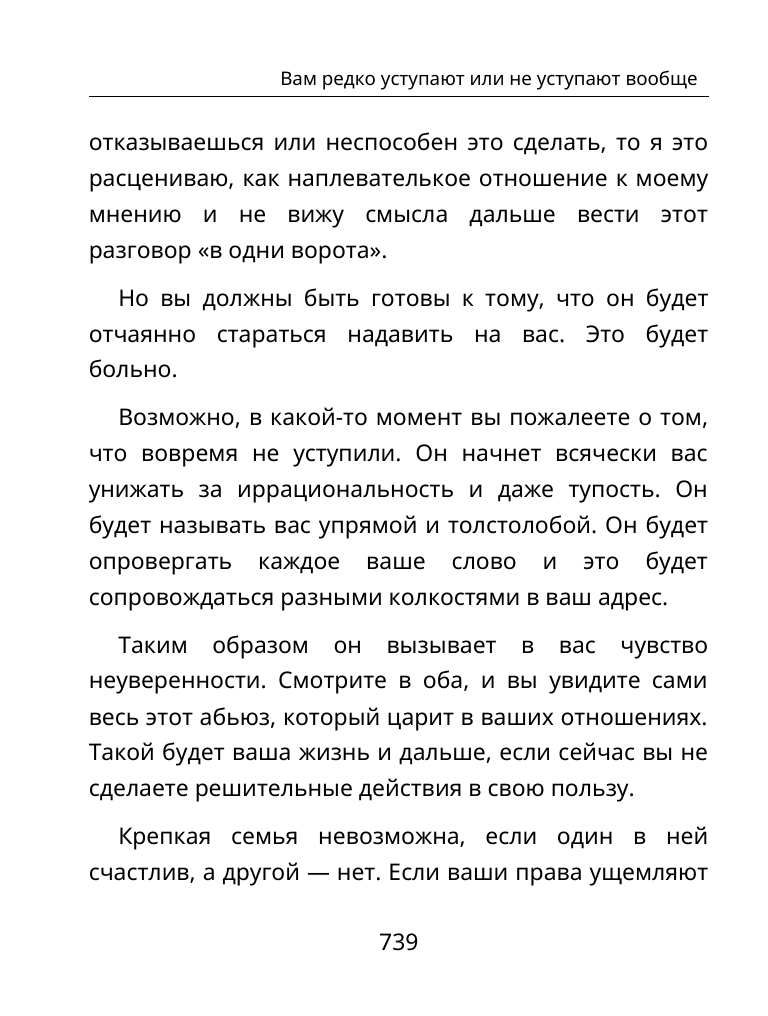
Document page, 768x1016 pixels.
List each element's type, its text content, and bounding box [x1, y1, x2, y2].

text Таким образом он вызывает в вас чувство неуверенности. Смотрите в оба, и вы увидите сами весь этот абьюз, который царит в ваших отношениях. Такой будет ваша жизнь и дальше, если сейчас вы не сделаете решительные действия в свою пользу. [88, 628, 709, 803]
text Крепкая семья невозможна, если один в ней счастлив, а другой — нет. Если ваши права ущемляют [88, 820, 709, 887]
text Возможно, в какой-то момент вы пожалеете о том, что вовремя не уступили. Он начнет всячески вас унижать за иррациональность и даже тупость. Он будет называть вас упрямой и толстолобой. Он будет опровергать каждое ваше слово и это будет сопровождаться разными колкостями в ваш адрес. [88, 401, 709, 612]
text Но вы должны быть готовы к тому, что он будет отчаянно стараться надавить на вас. Это будет больно. [88, 282, 709, 385]
list отказываешься или неспособен это сделать, то я это расцениваю, как наплевателькое отношение к моему мнению и не вижу смысла дальше вести этот разговор «в одни ворота». [88, 126, 709, 265]
